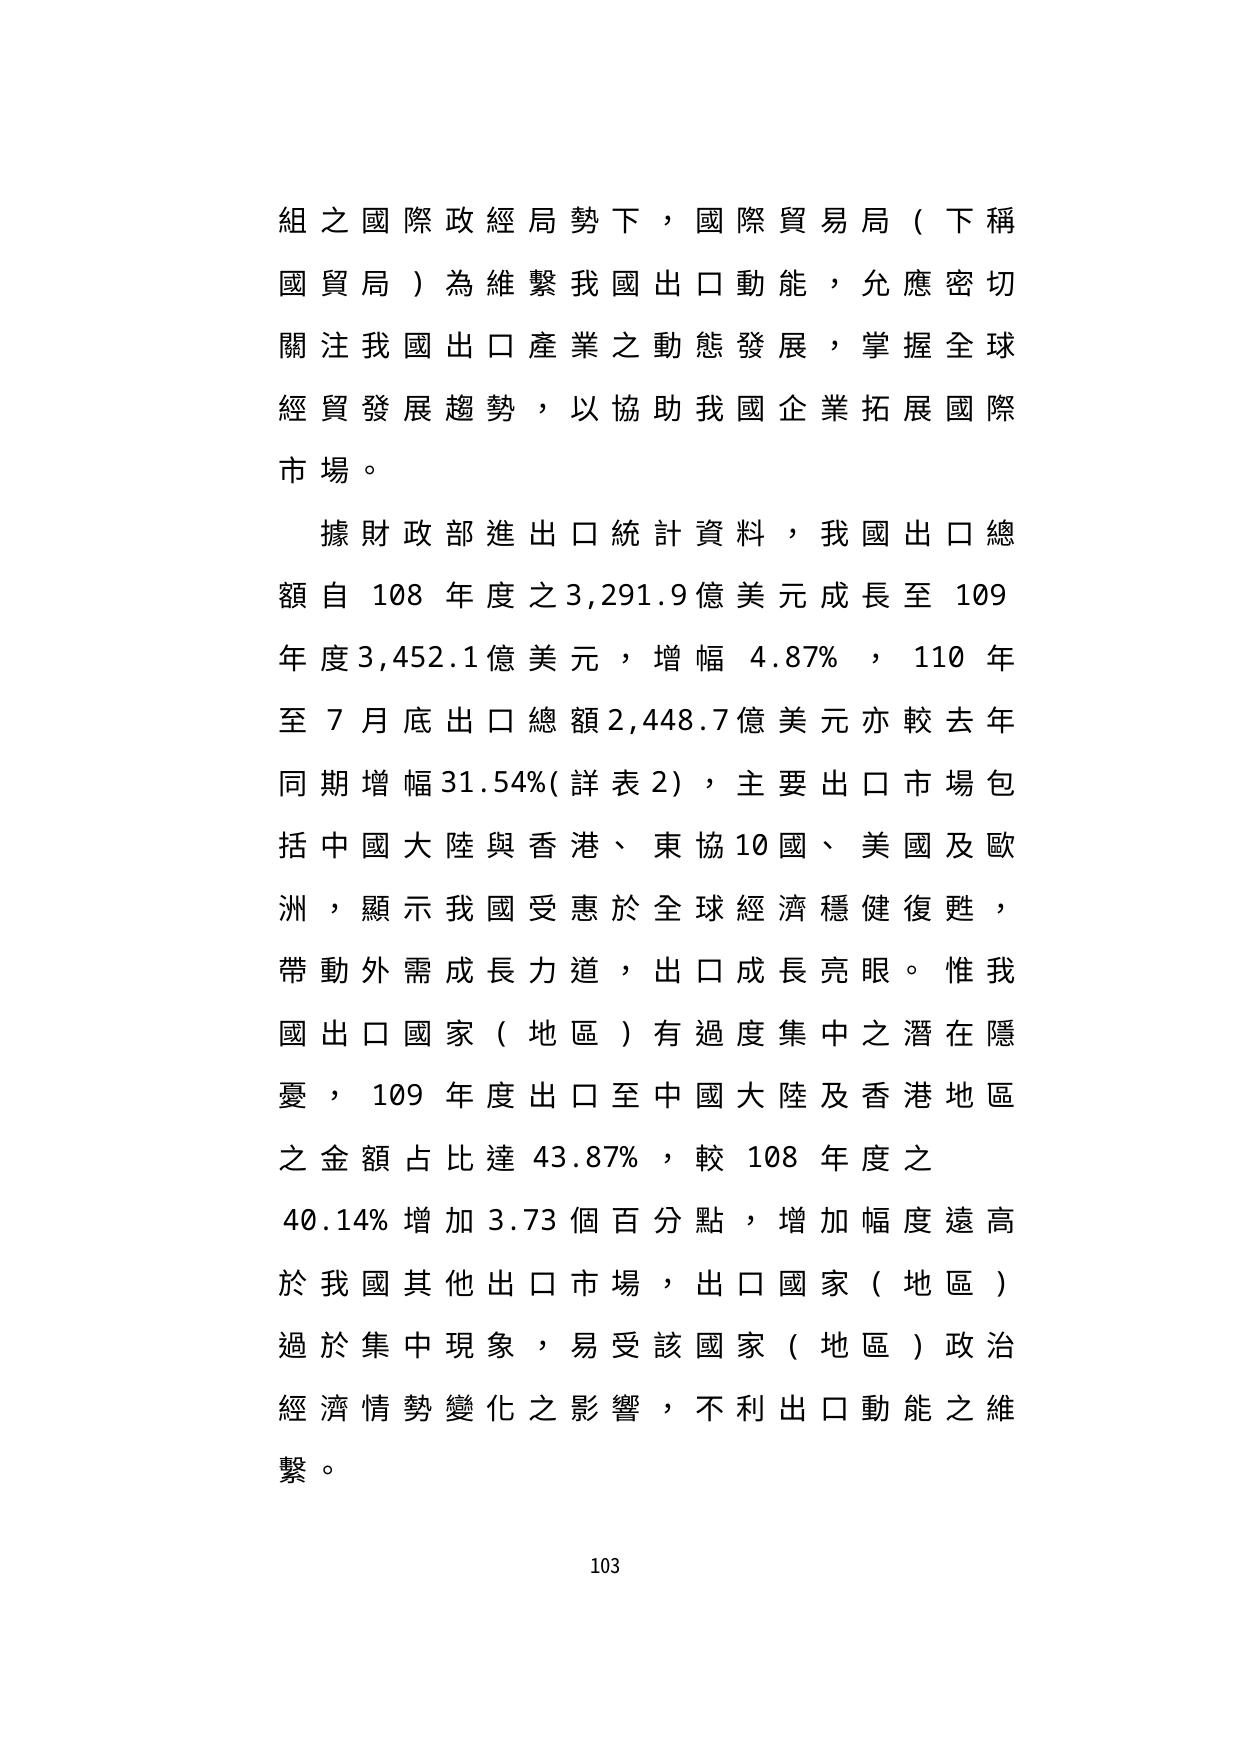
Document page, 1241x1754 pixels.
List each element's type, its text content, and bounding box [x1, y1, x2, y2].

text 組之國際政經局勢下，國際貿易局(下稱國貿局)為維繫我國出口動能，允應密切關注我國出口產業之動態發展，掌握全球經貿發展趨勢，以協助我國企業拓展國際市場。 [248, 177, 1022, 490]
text 據財政部進出口統計資料，我國出口總額自108年度之3,291.9億美元成長至109年度3,452.1億美元，增幅4.87%，110年至7月底出口總額2,448.7億美元亦較去年同期增幅31.54%(詳表2)，主要出口市場包括中國大陸與香港、東協10國、美國及歐洲，顯示我國受惠於全球經濟穩健復甦，帶動外需成長力道，出口成長亮眼。惟我國出口國家(地區)有過度集中之潛在隱憂，109年度出口至中國大陸及香港地區之金額占比達43.87%，較108年度之40.14%增加3.73個百分點，增加幅度遠高於我國其他出口市場，出口國家(地區)過於集中現象，易受該國家(地區)政治經濟情勢變化之影響，不利出口動能之維繫。 [248, 490, 1022, 1490]
